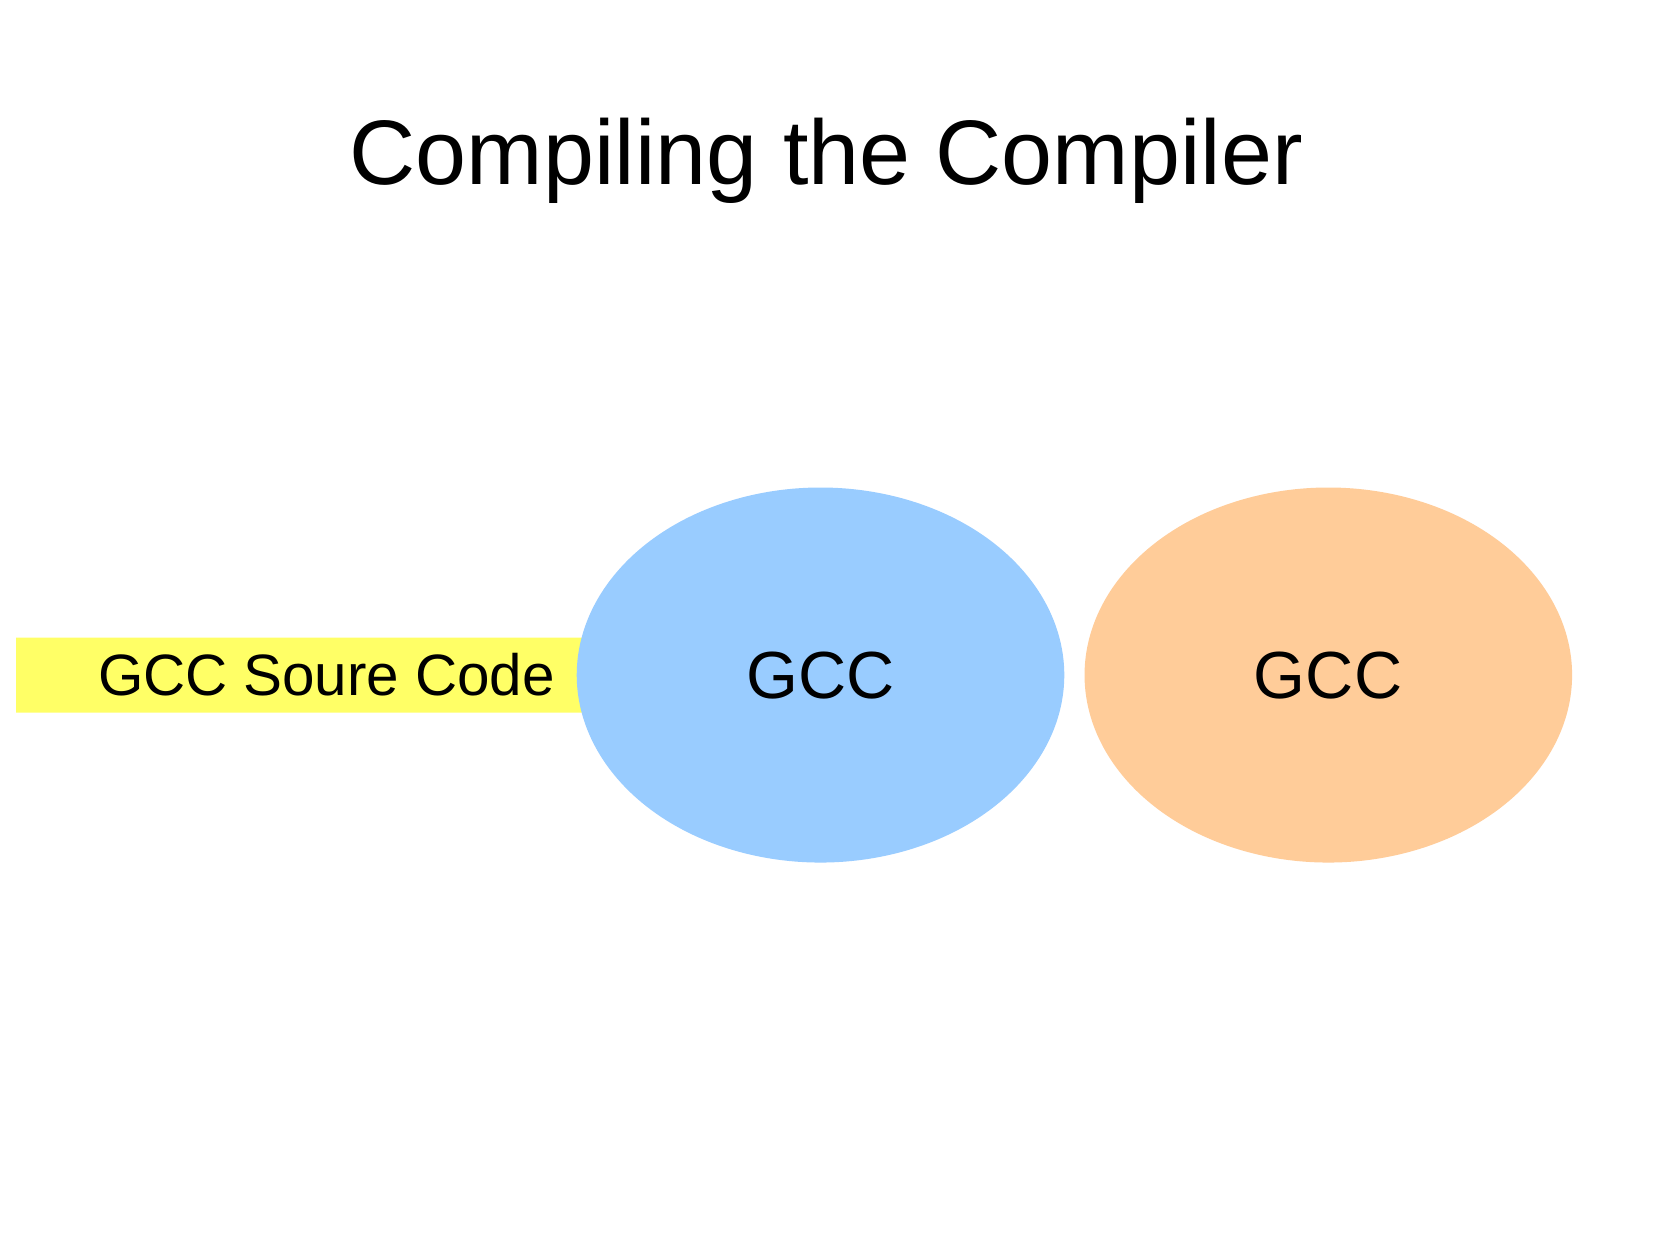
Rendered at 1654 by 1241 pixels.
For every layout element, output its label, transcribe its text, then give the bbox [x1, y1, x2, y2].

text_box GCC Soure Code [16, 637, 581, 713]
text_box GCC [576, 487, 1065, 863]
title Compiling the Compiler [82, 49, 1571, 257]
text_box GCC [1084, 487, 1573, 863]
